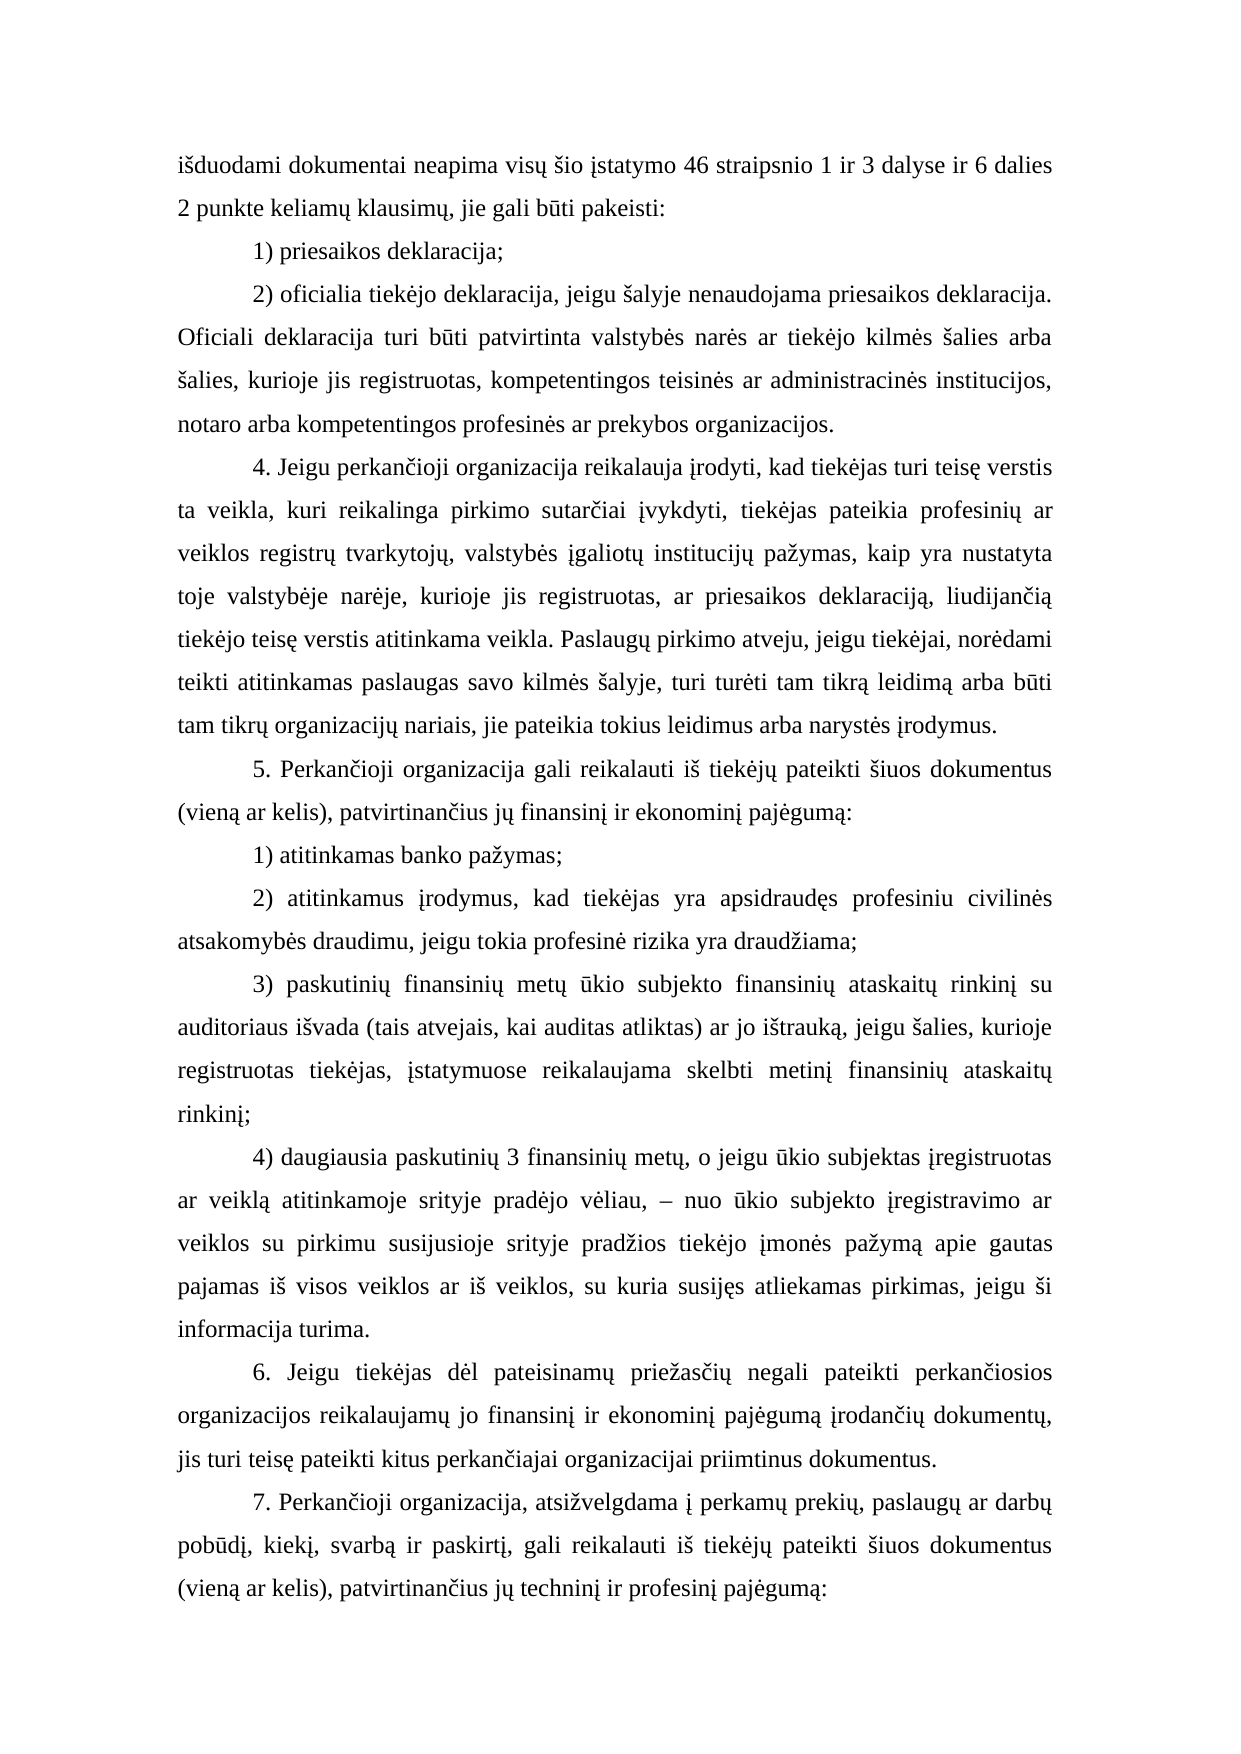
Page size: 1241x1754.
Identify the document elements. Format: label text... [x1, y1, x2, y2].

text 2) oficialia tiekėjo deklaracija, jeigu šalyje nenaudojama priesaikos deklaracija. Oficiali deklaracija turi būti patvirtinta valstybės narės ar tiekėjo kilmės šalies arba šalies, kurioje jis registruotas, kompetentingos teisinės ar administracinės institucijos, notaro arba kompetentingos profesinės ar prekybos organizacijos. [177, 279, 1053, 437]
text 7. Perkančioji organizacija, atsižvelgdama į perkamų prekių, paslaugų ar darbų pobūdį, kiekį, svarbą ir paskirtį, gali reikalauti iš tiekėjų pateikti šiuos dokumentus (vieną ar kelis), patvirtinančius jų techninį ir profesinį pajėgumą: [177, 1487, 1053, 1602]
text 4) daugiausia paskutinių 3 finansinių metų, o jeigu ūkio subjektas įregistruotas ar veiklą atitinkamoje srityje pradėjo vėliau, – nuo ūkio subjekto įregistravimo ar veiklos su pirkimu susijusioje srityje pradžios tiekėjo įmonės pažymą apie gautas pajamas iš visos veiklos ar iš veiklos, su kuria susijęs atliekamas pirkimas, jeigu ši informacija turima. [177, 1142, 1053, 1343]
text 1) priesaikos deklaracija; [177, 236, 1053, 265]
text 6. Jeigu tiekėjas dėl pateisinamų priežasčių negali pateikti perkančiosios organizacijos reikalaujamų jo finansinį ir ekonominį pajėgumą įrodančių dokumentų, jis turi teisę pateikti kitus perkančiajai organizacijai priimtinus dokumentus. [177, 1357, 1053, 1472]
text 4. Jeigu perkančioji organizacija reikalauja įrodyti, kad tiekėjas turi teisę verstis ta veikla, kuri reikalinga pirkimo sutarčiai įvykdyti, tiekėjas pateikia profesinių ar veiklos registrų tvarkytojų, valstybės įgaliotų institucijų pažymas, kaip yra nustatyta toje valstybėje narėje, kurioje jis registruotas, ar priesaikos deklaraciją, liudijančią tiekėjo teisę verstis atitinkama veikla. Paslaugų pirkimo atveju, jeigu tiekėjai, norėdami teikti atitinkamas paslaugas savo kilmės šalyje, turi turėti tam tikrą leidimą arba būti tam tikrų organizacijų nariais, jie pateikia tokius leidimus arba narystės įrodymus. [177, 452, 1053, 739]
text 2) atitinkamus įrodymus, kad tiekėjas yra apsidraudęs profesiniu civilinės atsakomybės draudimu, jeigu tokia profesinė rizika yra draudžiama; [177, 883, 1053, 955]
text 3) paskutinių finansinių metų ūkio subjekto finansinių ataskaitų rinkinį su auditoriaus išvada (tais atvejais, kai auditas atliktas) ar jo ištrauką, jeigu šalies, kurioje registruotas tiekėjas, įstatymuose reikalaujama skelbti metinį finansinių ataskaitų rinkinį; [177, 969, 1053, 1127]
text išduodami dokumentai neapima visų šio įstatymo 46 straipsnio 1 ir 3 dalyse ir 6 dalies 2 punkte keliamų klausimų, jie gali būti pakeisti: [177, 150, 1053, 222]
text 5. Perkančioji organizacija gali reikalauti iš tiekėjų pateikti šiuos dokumentus (vieną ar kelis), patvirtinančius jų finansinį ir ekonominį pajėgumą: [177, 754, 1053, 826]
text 1) atitinkamas banko pažymas; [177, 840, 1053, 869]
